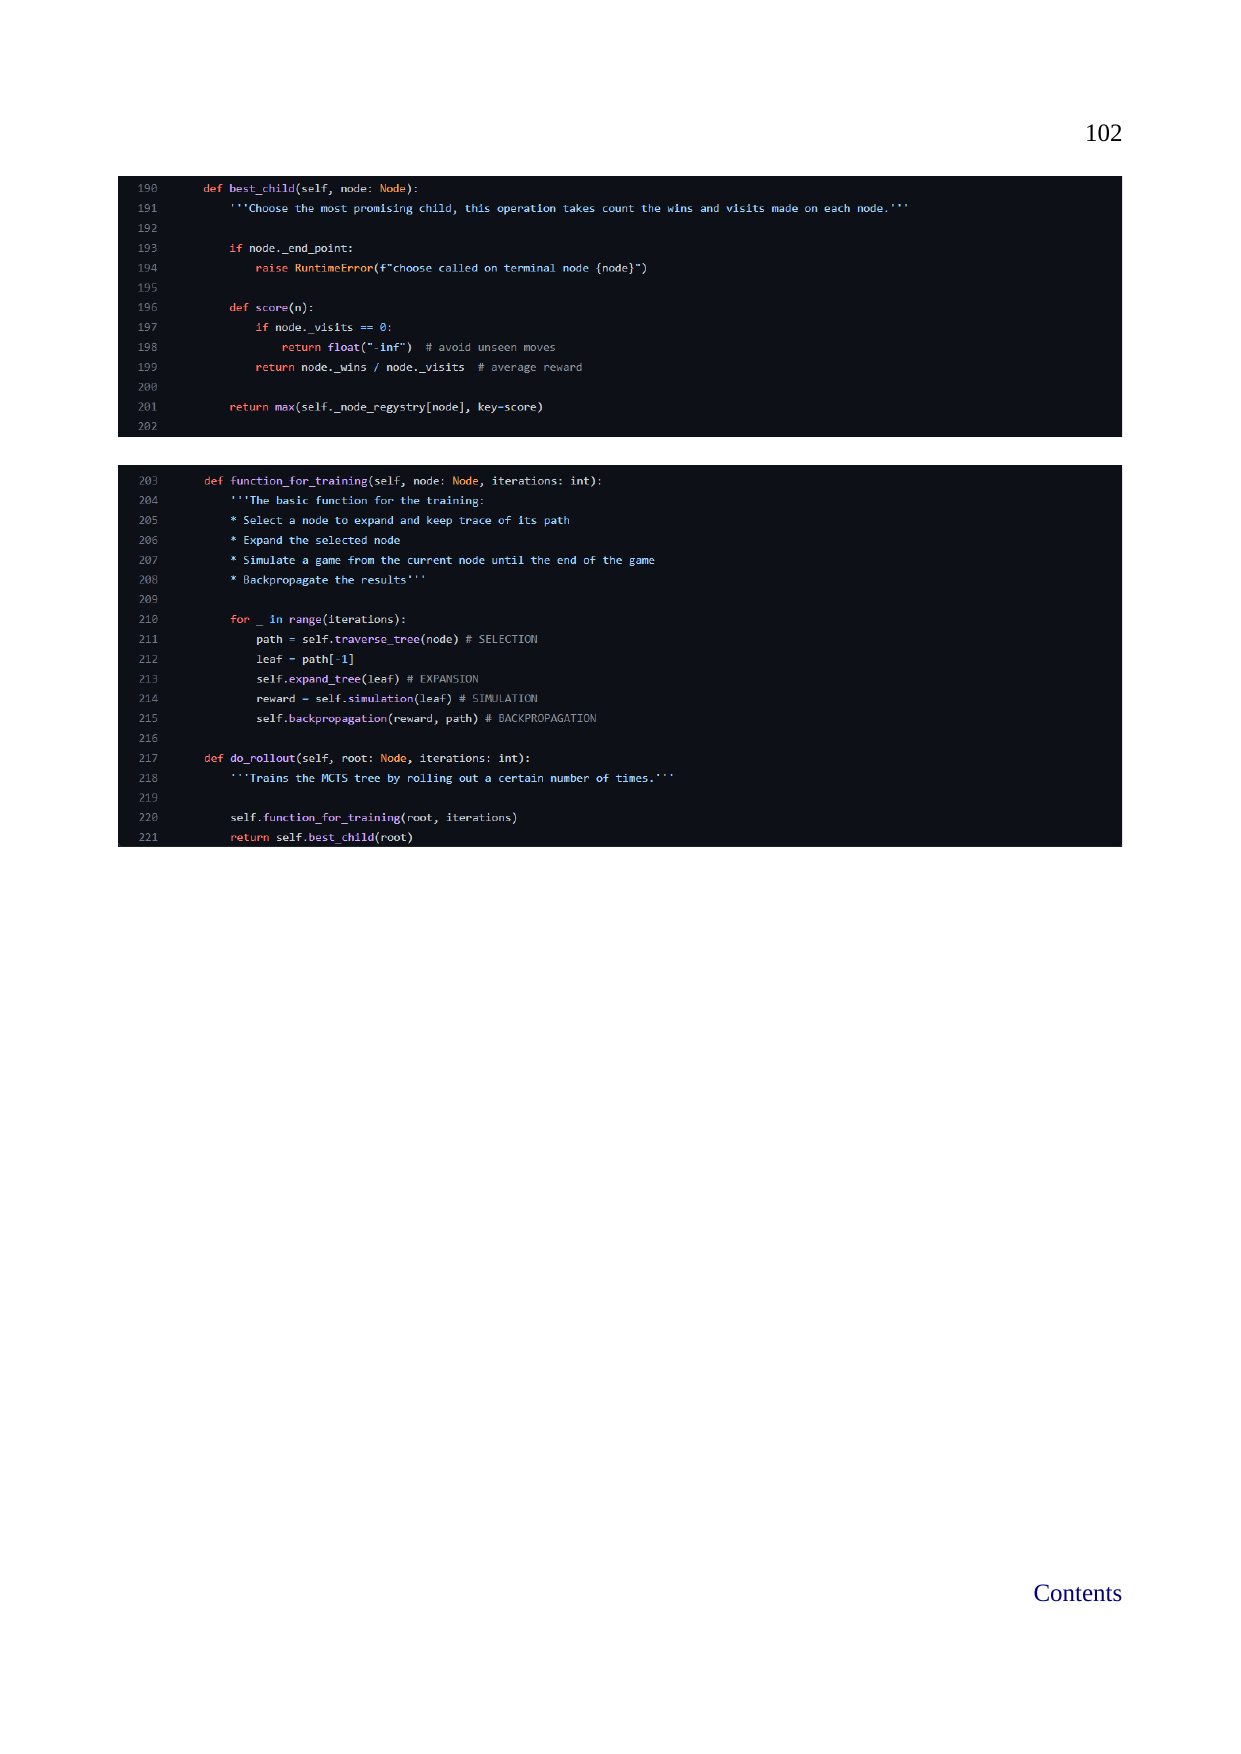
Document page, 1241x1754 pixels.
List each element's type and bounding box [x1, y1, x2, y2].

picture [118, 176, 1123, 437]
picture [118, 465, 1123, 847]
